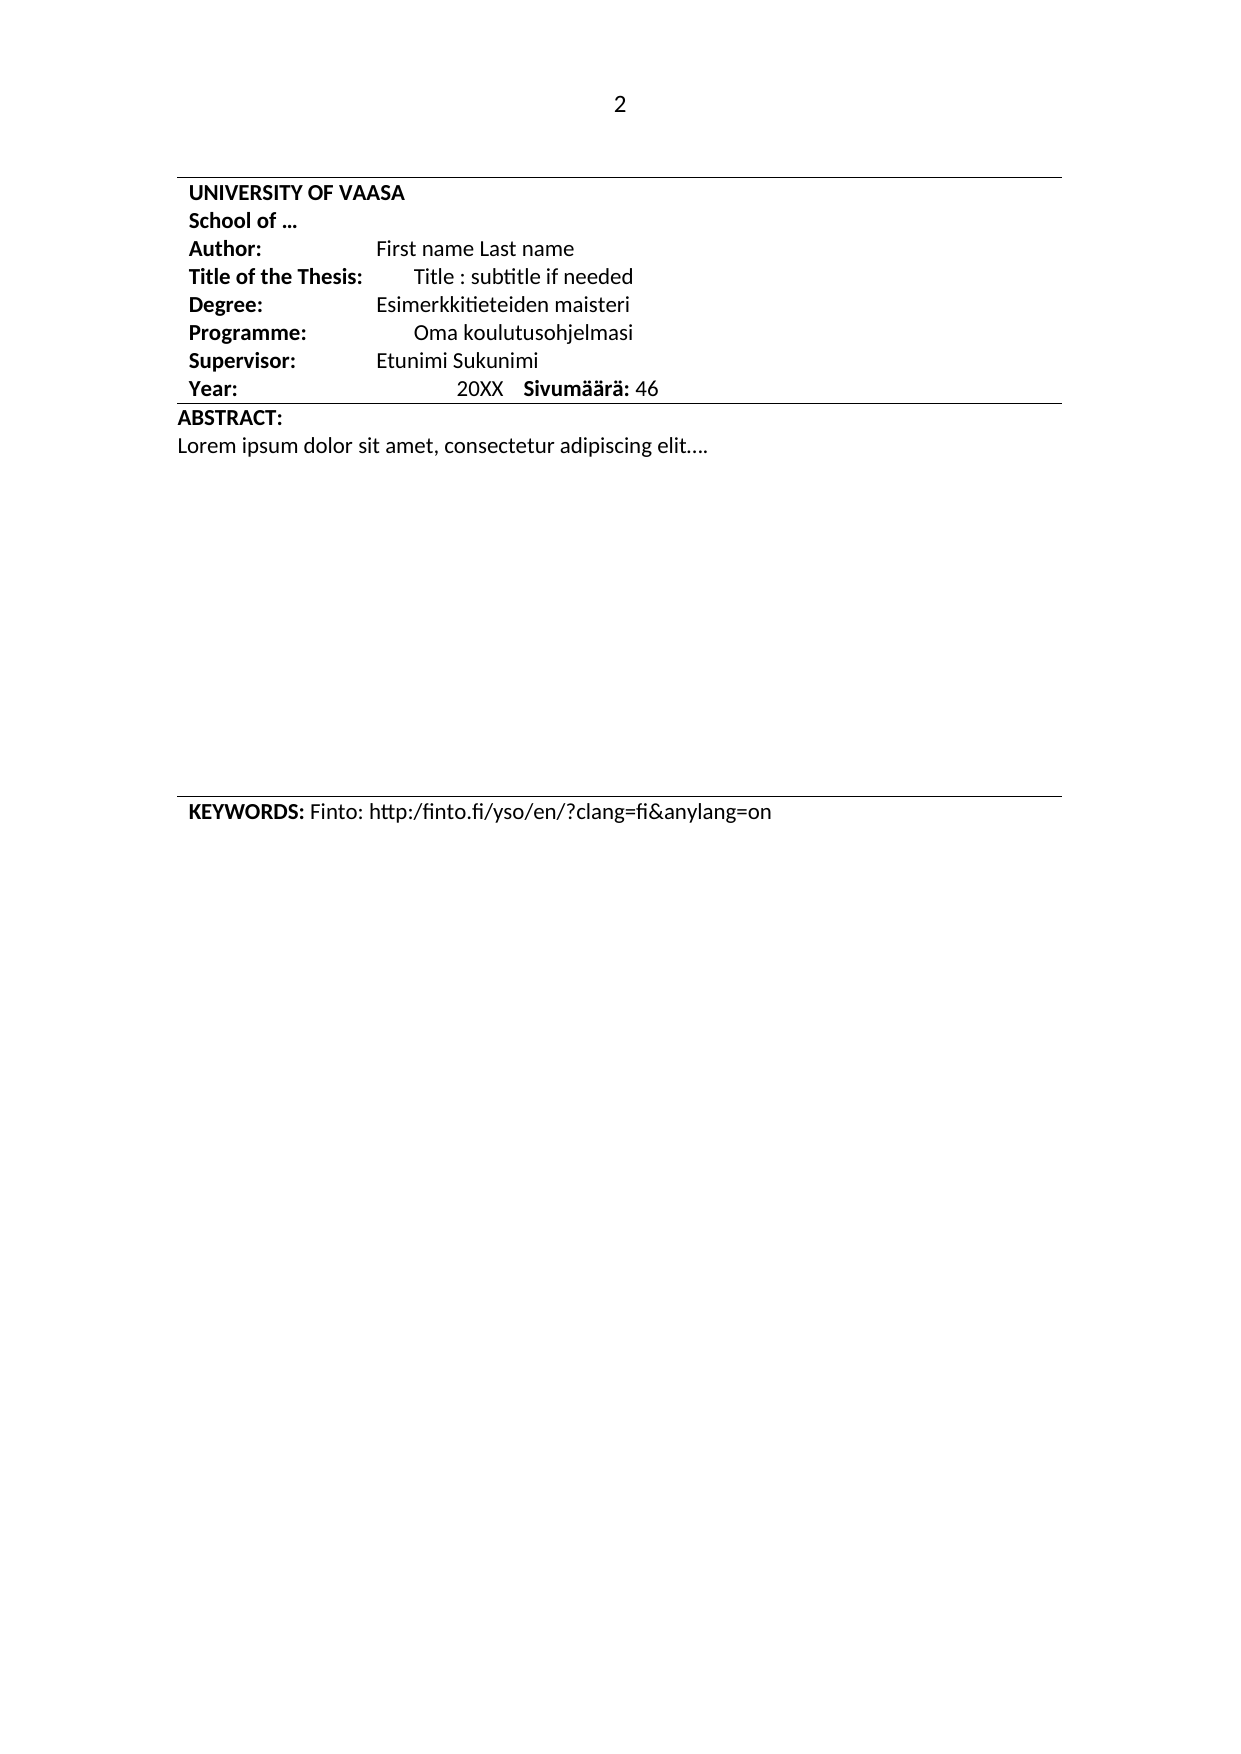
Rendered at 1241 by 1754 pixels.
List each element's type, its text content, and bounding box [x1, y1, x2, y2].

table_header UNIVERSITY OF VAASA School of … Author: First name Last name Title of the Thesis: Title : subtitle if needed Degree: Esimerkkitieteiden maisteri Programme: Oma koulutusohjelmasi Supervisor: Etunimi Sukunimi Year: 20XX Sivumäärä: 45 [177, 178, 1062, 402]
table_header KEYWORDS: Finto: http:/finto.fi/yso/en/?clang=fi&anylang=on [177, 797, 1062, 825]
text ABSTRACT: [177, 403, 1063, 431]
text Lorem ipsum dolor sit amet, consectetur adipiscing elit…. [177, 431, 1063, 459]
